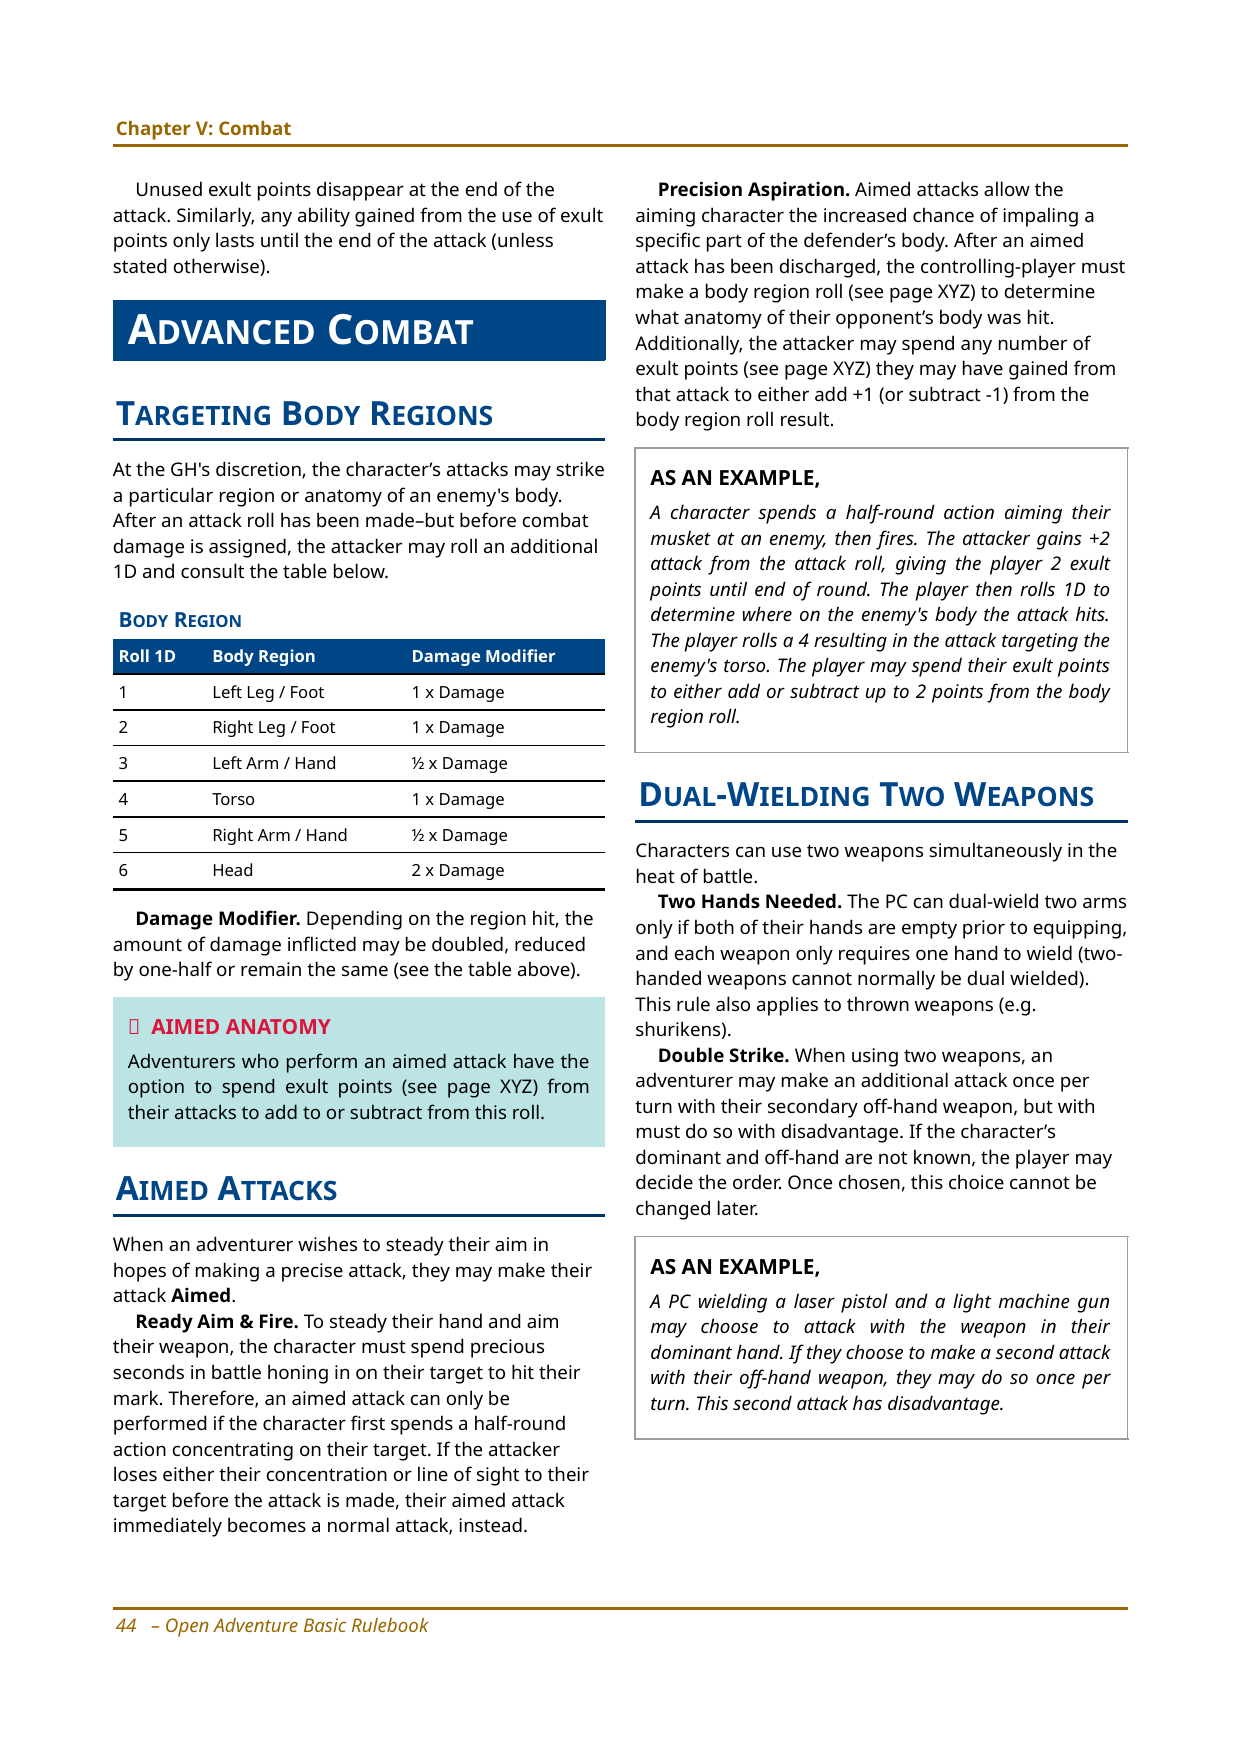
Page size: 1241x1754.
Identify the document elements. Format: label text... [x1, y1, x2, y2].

text Double Strike. When using two weapons, an adventurer may make an additional attack once per turn with their secondary off-hand weapon, but with must do so with disadvantage. If the character’s dominant and off-hand are not known, the player may decide the order. Once chosen, this choice cannot be changed later. [635, 1042, 1128, 1221]
table_cell 2 [113, 711, 206, 744]
table_cell 2 x Damage [406, 853, 605, 887]
table_cell 3 [113, 746, 206, 780]
table_cell Body Region [206, 639, 406, 673]
table_cell ½ x Damage [406, 746, 605, 780]
table_cell 4 [113, 782, 206, 816]
subtitle Advanced Combat [114, 301, 605, 360]
table_cell 6 [113, 853, 206, 887]
table_cell 1 x Damage [406, 711, 605, 744]
text When an adventurer wishes to steady their aim in hopes of making a precise attack, they may make their attack Aimed. [113, 1232, 605, 1308]
table_cell 5 [113, 818, 206, 852]
table_header  Aimed Anatomy Adventurers who perform an aimed attack have the option to spend exult points (see page XYZ) from their attacks to add to or subtract from this roll. [113, 997, 605, 1147]
table_cell 1 [113, 675, 206, 709]
table_header As An Example, A PC wielding a laser pistol and a light machine gun may choose to attack with the weapon in their dominant hand. If they choose to make a second attack with their off-hand weapon, they may do so once per turn. This second attack has disadvantage. [636, 1237, 1127, 1438]
text Characters can use two weapons simultaneously in the heat of battle. [635, 838, 1128, 889]
table_header As An Example, A character spends a half-round action aiming their musket at an enemy, then fires. The attacker gains +2 attack from the attack roll, giving the player 2 exult points until end of round. The player then rolls 1D to determine where on the enemy's body the attack hits. The player rolls a 4 resulting in the attack targeting the enemy's torso. The player may spend their exult points to either add or subtract up to 2 points from the body region roll. [636, 449, 1127, 752]
text Damage Modifier. Depending on the region hit, the amount of damage inflicted may be doubled, reduced by one-half or remain the same (see the table above). [113, 906, 605, 982]
table_cell ½ x Damage [406, 818, 605, 852]
table_cell Left Arm / Hand [206, 746, 406, 780]
table_cell 1 x Damage [406, 782, 605, 816]
text Unused exult points disappear at the end of the attack. Similarly, any ability gained from the use of exult points only lasts until the end of the attack (unless stated otherwise). [113, 177, 605, 279]
table_cell Roll 1D [113, 639, 206, 673]
table_cell Torso [206, 782, 406, 816]
text Ready Aim & Fire. To steady their hand and aim their weapon, the character must spend precious seconds in battle honing in on their target to hit their mark. Therefore, an aimed attack can only be performed if the character first spends a half-round action concentrating on their target. If the attacker loses either their concentration or line of sight to their target before the attack is made, their aimed attack immediately becomes a normal attack, instead. [113, 1308, 605, 1538]
table_cell 1 x Damage [406, 675, 605, 709]
table_cell Right Arm / Hand [206, 818, 406, 852]
table_cell Left Leg / Foot [206, 675, 406, 709]
table_header Body Region [113, 599, 605, 639]
text At the GH's discretion, the character’s attacks may strike a particular region or anatomy of an enemy's body. After an attack roll has been made–but before combat damage is assigned, the attacker may roll an additional 1D and consult the table below. [113, 456, 605, 584]
table_cell Damage Modifier [406, 639, 605, 673]
table_cell Right Leg / Foot [206, 711, 406, 744]
text Two Hands Needed. The PC can dual-wield two arms only if both of their hands are empty prior to equipping, and each weapon only requires one hand to wield (two-handed weapons cannot normally be dual wielded). This rule also applies to thrown weapons (e.g. shurikens). [635, 889, 1128, 1042]
text Precision Aspiration. Aimed attacks allow the aiming character the increased chance of impaling a specific part of the defender’s body. After an aimed attack has been discharged, the controlling-player must make a body region roll (see page XYZ) to determine what anatomy of their opponent’s body was hit. Additionally, the attacker may spend any number of exult points (see page XYZ) they may have gained from that attack to either add +1 (or subtract -1) from the body region roll result. [635, 177, 1128, 432]
table_cell Head [206, 853, 406, 887]
